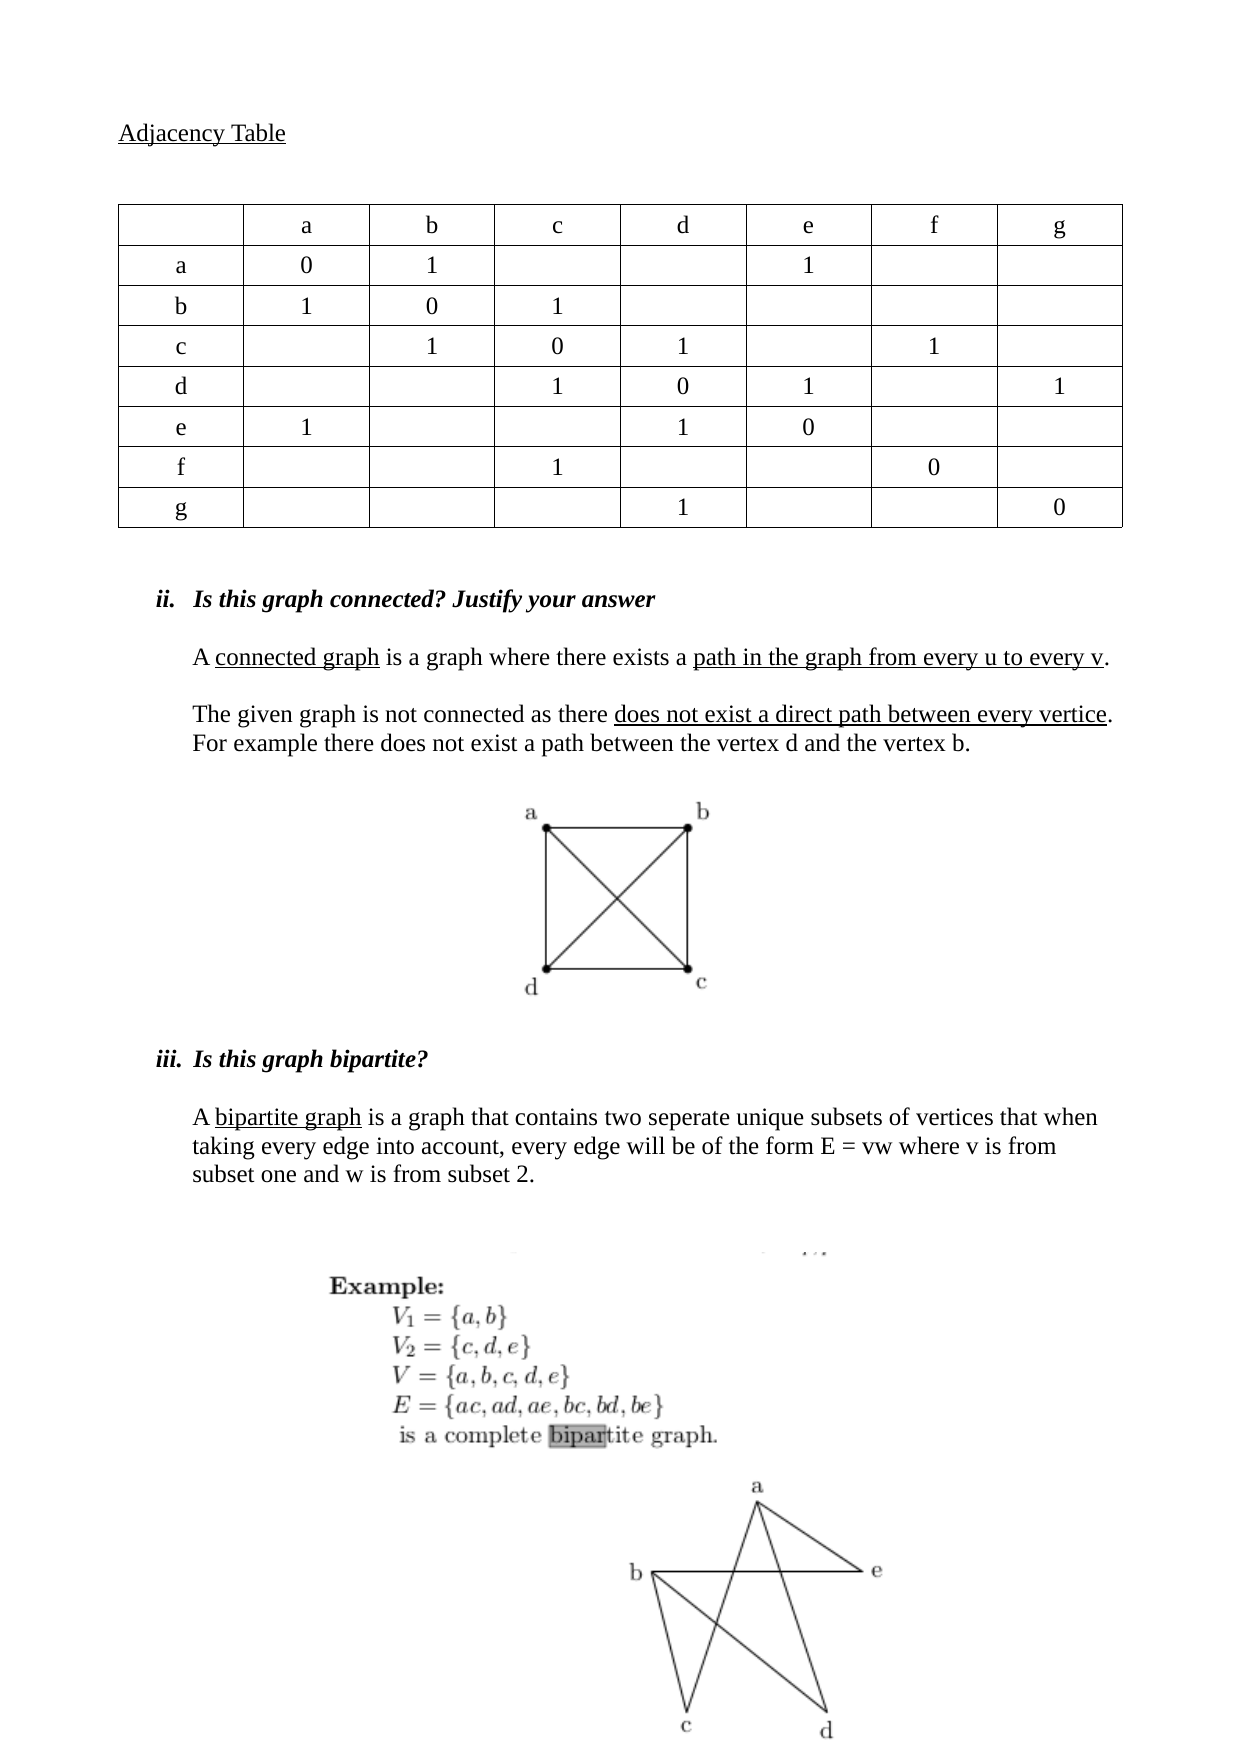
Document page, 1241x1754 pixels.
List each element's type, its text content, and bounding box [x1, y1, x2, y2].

table_cell [872, 367, 997, 406]
table_cell g [119, 488, 243, 527]
table_cell 1 [872, 326, 997, 366]
table_cell 0 [621, 367, 746, 406]
table_cell 0 [244, 246, 369, 285]
table_cell 1 [244, 407, 369, 446]
table_cell 1 [747, 246, 871, 285]
table_cell [244, 447, 369, 487]
table_cell [495, 488, 620, 527]
table_cell [747, 488, 871, 527]
list Is this graph bipartite? [156, 1044, 1122, 1073]
table_cell 1 [495, 447, 620, 487]
table_cell c [119, 326, 243, 366]
table_cell [370, 447, 494, 487]
table_cell [621, 246, 746, 285]
table_header d [621, 205, 746, 245]
table_cell 1 [621, 326, 746, 366]
table_cell f [119, 447, 243, 487]
table_cell 0 [370, 286, 494, 325]
table_cell [872, 246, 997, 285]
table_cell [244, 488, 369, 527]
text A bipartite graph is a graph that contains two seperate unique subsets of vertices that when taking every edge into account, every edge will be of the form E = vw where v is from subset one and w is from subset 2. [118, 1102, 1122, 1188]
table_cell [495, 246, 620, 285]
table_cell [621, 447, 746, 487]
table_cell 1 [998, 367, 1122, 406]
table_cell [872, 407, 997, 446]
table_cell d [119, 367, 243, 406]
table_cell [872, 286, 997, 325]
table_cell b [119, 286, 243, 325]
table_cell 1 [621, 488, 746, 527]
table_cell [998, 407, 1122, 446]
table_cell 1 [370, 326, 494, 366]
picture [492, 785, 748, 1017]
table_cell [621, 286, 746, 325]
table_cell 1 [370, 246, 494, 285]
table_cell [998, 286, 1122, 325]
table_cell [370, 407, 494, 446]
table_header a [244, 205, 369, 245]
table_cell [495, 407, 620, 446]
table_cell 1 [747, 367, 871, 406]
table_cell 0 [495, 326, 620, 366]
table_cell 1 [495, 286, 620, 325]
table_cell 0 [747, 407, 871, 446]
table_cell e [119, 407, 243, 446]
picture [298, 1252, 942, 1754]
table_cell [747, 286, 871, 325]
table_header b [370, 205, 494, 245]
table_header [119, 205, 243, 245]
table_header c [495, 205, 620, 245]
table_cell [370, 488, 494, 527]
table_cell [244, 326, 369, 366]
table_header e [747, 205, 871, 245]
table_cell [872, 488, 997, 527]
table_header g [998, 205, 1122, 245]
table_cell [747, 447, 871, 487]
table_cell a [119, 246, 243, 285]
text Adjacency Table [118, 118, 1122, 147]
table_cell [998, 246, 1122, 285]
table_cell 0 [872, 447, 997, 487]
list Is this graph connected? Justify your answer [156, 584, 1122, 613]
text For example there does not exist a path between the vertex d and the vertex b. [118, 728, 1122, 757]
table_cell [998, 447, 1122, 487]
table_cell 1 [244, 286, 369, 325]
table_cell 1 [495, 367, 620, 406]
table_cell [244, 367, 369, 406]
table_cell [370, 367, 494, 406]
text A connected graph is a graph where there exists a path in the graph from every u to every v. [118, 642, 1122, 671]
table_cell [747, 326, 871, 366]
text The given graph is not connected as there does not exist a direct path between every vertice. [118, 699, 1122, 728]
table_cell 0 [998, 488, 1122, 527]
table_header f [872, 205, 997, 245]
table_cell [998, 326, 1122, 366]
table_cell 1 [621, 407, 746, 446]
